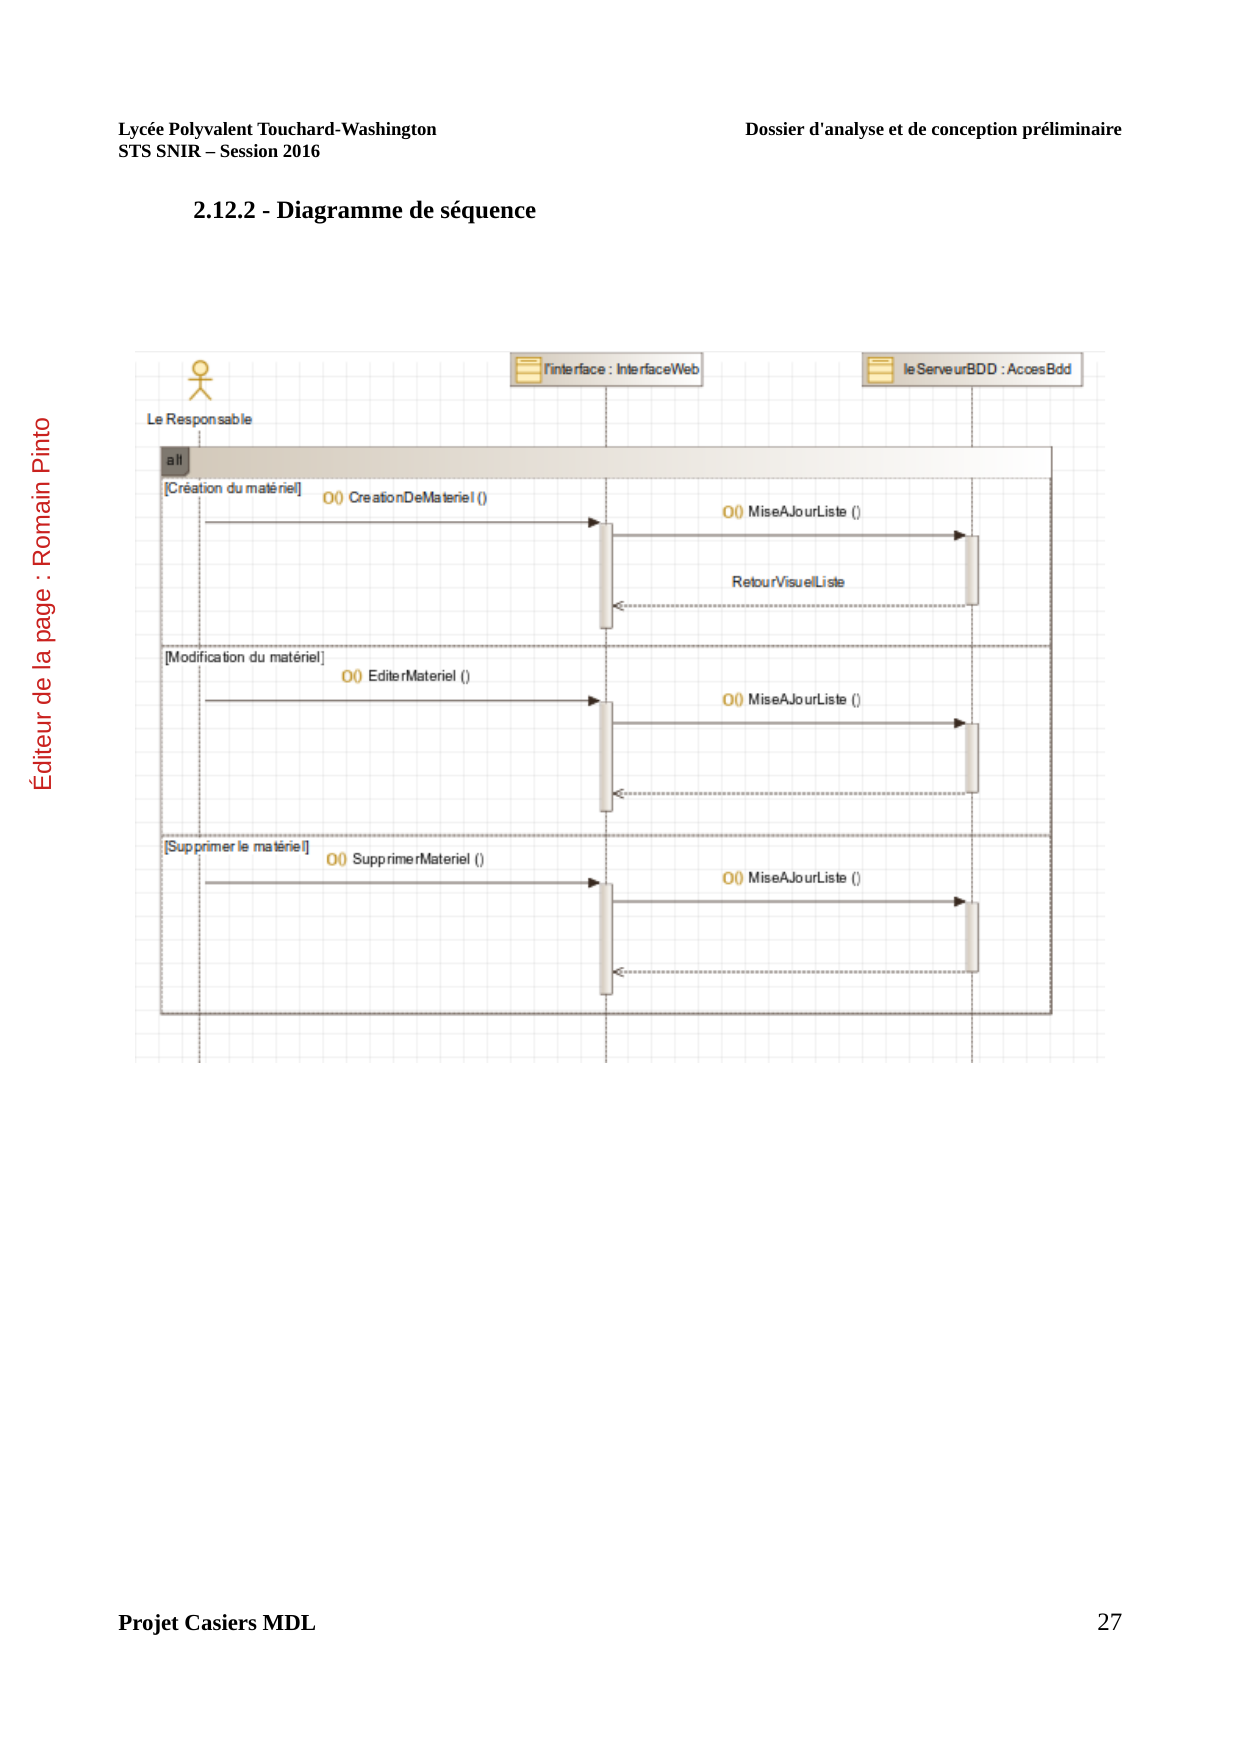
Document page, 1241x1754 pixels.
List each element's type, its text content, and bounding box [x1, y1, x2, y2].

picture [135, 351, 1106, 1063]
subtitle 2.12.2 - Diagramme de séquence [118, 191, 1122, 224]
